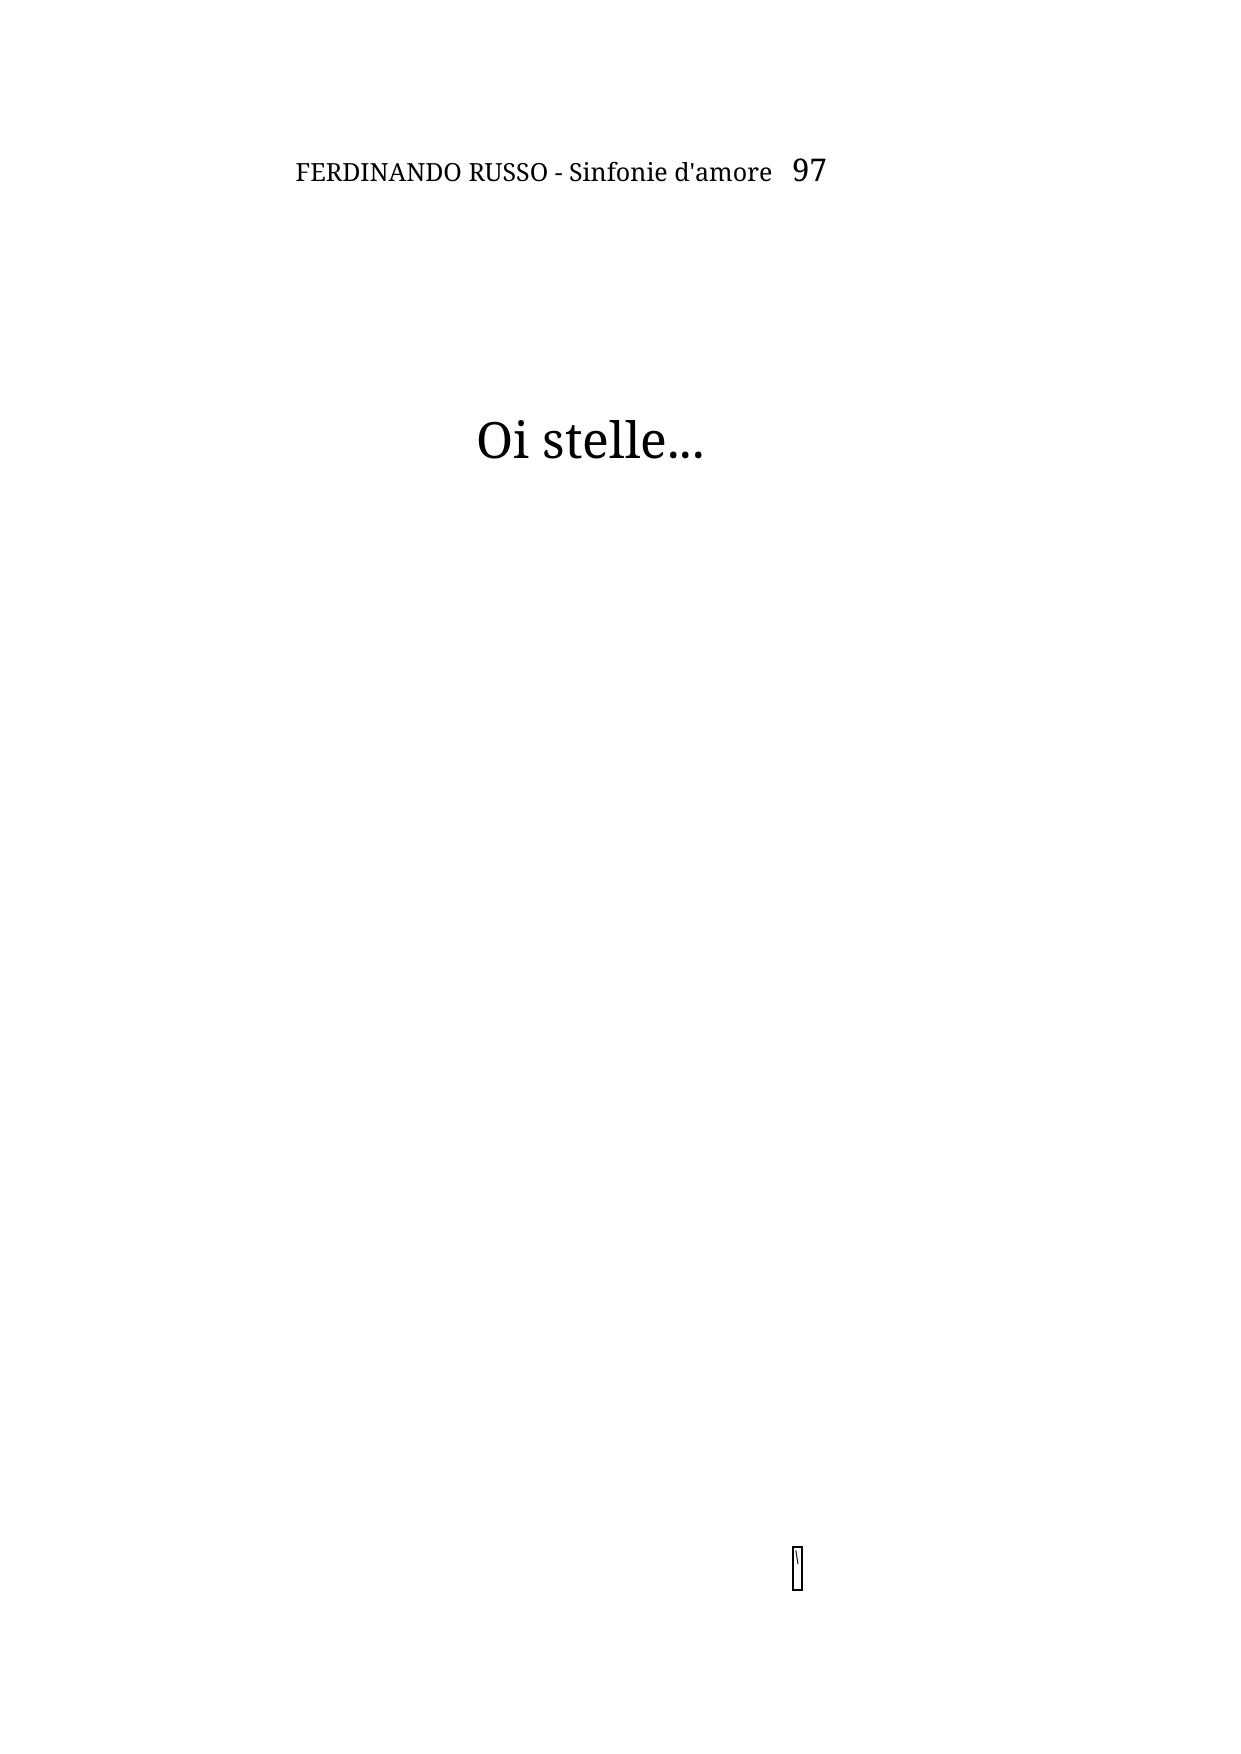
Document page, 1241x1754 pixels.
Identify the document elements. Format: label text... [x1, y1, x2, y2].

text Oi stelle... [177, 405, 945, 473]
text \ [794, 1548, 801, 1568]
